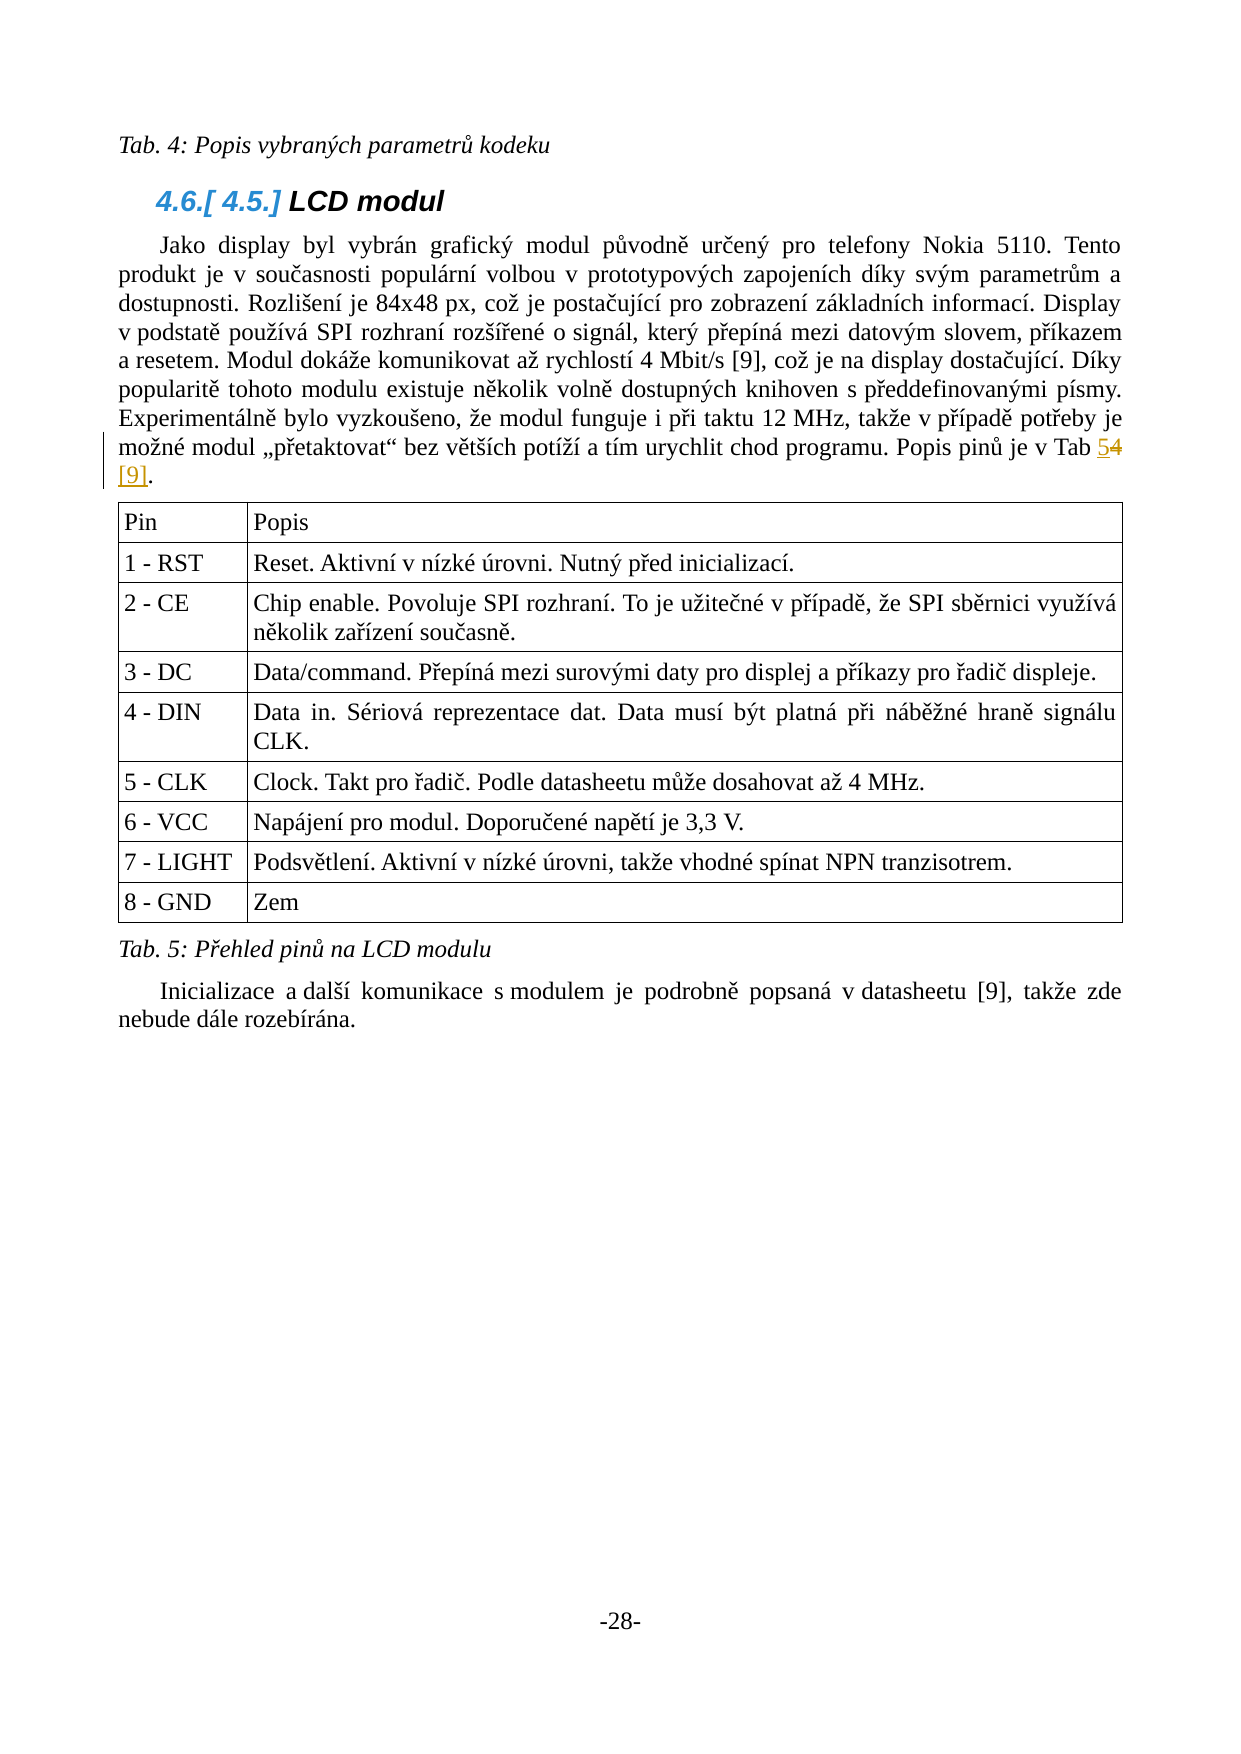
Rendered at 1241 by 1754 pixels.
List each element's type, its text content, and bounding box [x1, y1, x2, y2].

text Inicializace a další komunikace s modulem je podrobně popsaná v datasheetu [9], takže zde nebude dále rozebírána. [118, 976, 1122, 1033]
table_cell 8 - GND [119, 883, 247, 922]
table_cell 2 - CE [119, 583, 247, 651]
table_cell 3 - DC [119, 652, 247, 692]
table_cell 6 - VCC [119, 802, 247, 841]
table_cell Reset. Aktivní v nízké úrovni. Nutný před inicializací. [248, 543, 1122, 582]
table_header Pin [119, 503, 247, 542]
text Tab. 5: Přehled pinů na LCD modulu [118, 934, 1122, 963]
subtitle LCD modul [148, 184, 1122, 218]
table_cell Chip enable. Povoluje SPI rozhraní. To je užitečné v případě, že SPI sběrnici využívá několik zařízení současně. [248, 583, 1122, 651]
table_cell Clock. Takt pro řadič. Podle datasheetu může dosahovat až 4 MHz. [248, 762, 1122, 801]
text Jako display byl vybrán grafický modul původně určený pro telefony Nokia 5110. Tento produkt je v současnosti populární volbou v prototypových zapojeních díky svým parametrům a dostupnosti. Rozlišení je 84x48 px, což je postačující pro zobrazení základních informací. Display v podstatě používá SPI rozhraní rozšířené o signál, který přepíná mezi datovým slovem, příkazem a resetem. Modul dokáže komunikovat až rychlostí 4 Mbit/s [9], což je na display dostačující. Díky popularitě tohoto modulu existuje několik volně dostupných knihoven s předdefinovanými písmy. Experimentálně bylo vyzkoušeno, že modul funguje i při taktu 12 MHz, takže v případě potřeby je možné modul „přetaktovat“ bez větších potíží a tím urychlit chod programu. Popis pinů je v Tab 5 [9]. [118, 230, 1122, 489]
table_cell Podsvětlení. Aktivní v nízké úrovni, takže vhodné spínat NPN tranzisotrem. [248, 842, 1122, 882]
table_cell 5 - CLK [119, 762, 247, 801]
table_cell 4 - DIN [119, 693, 247, 761]
table_cell Zem [248, 883, 1122, 922]
table_cell Napájení pro modul. Doporučené napětí je 3,3 V. [248, 802, 1122, 841]
table_header Popis [248, 503, 1122, 542]
text Tab. 4: Popis vybraných parametrů kodeku [118, 131, 1122, 159]
table_cell Data/command. Přepíná mezi surovými daty pro displej a příkazy pro řadič displeje. [248, 652, 1122, 692]
table_cell 1 - RST [119, 543, 247, 582]
table_cell Data in. Sériová reprezentace dat. Data musí být platná při náběžné hraně signálu CLK. [248, 693, 1122, 761]
table_cell 7 - LIGHT [119, 842, 247, 882]
